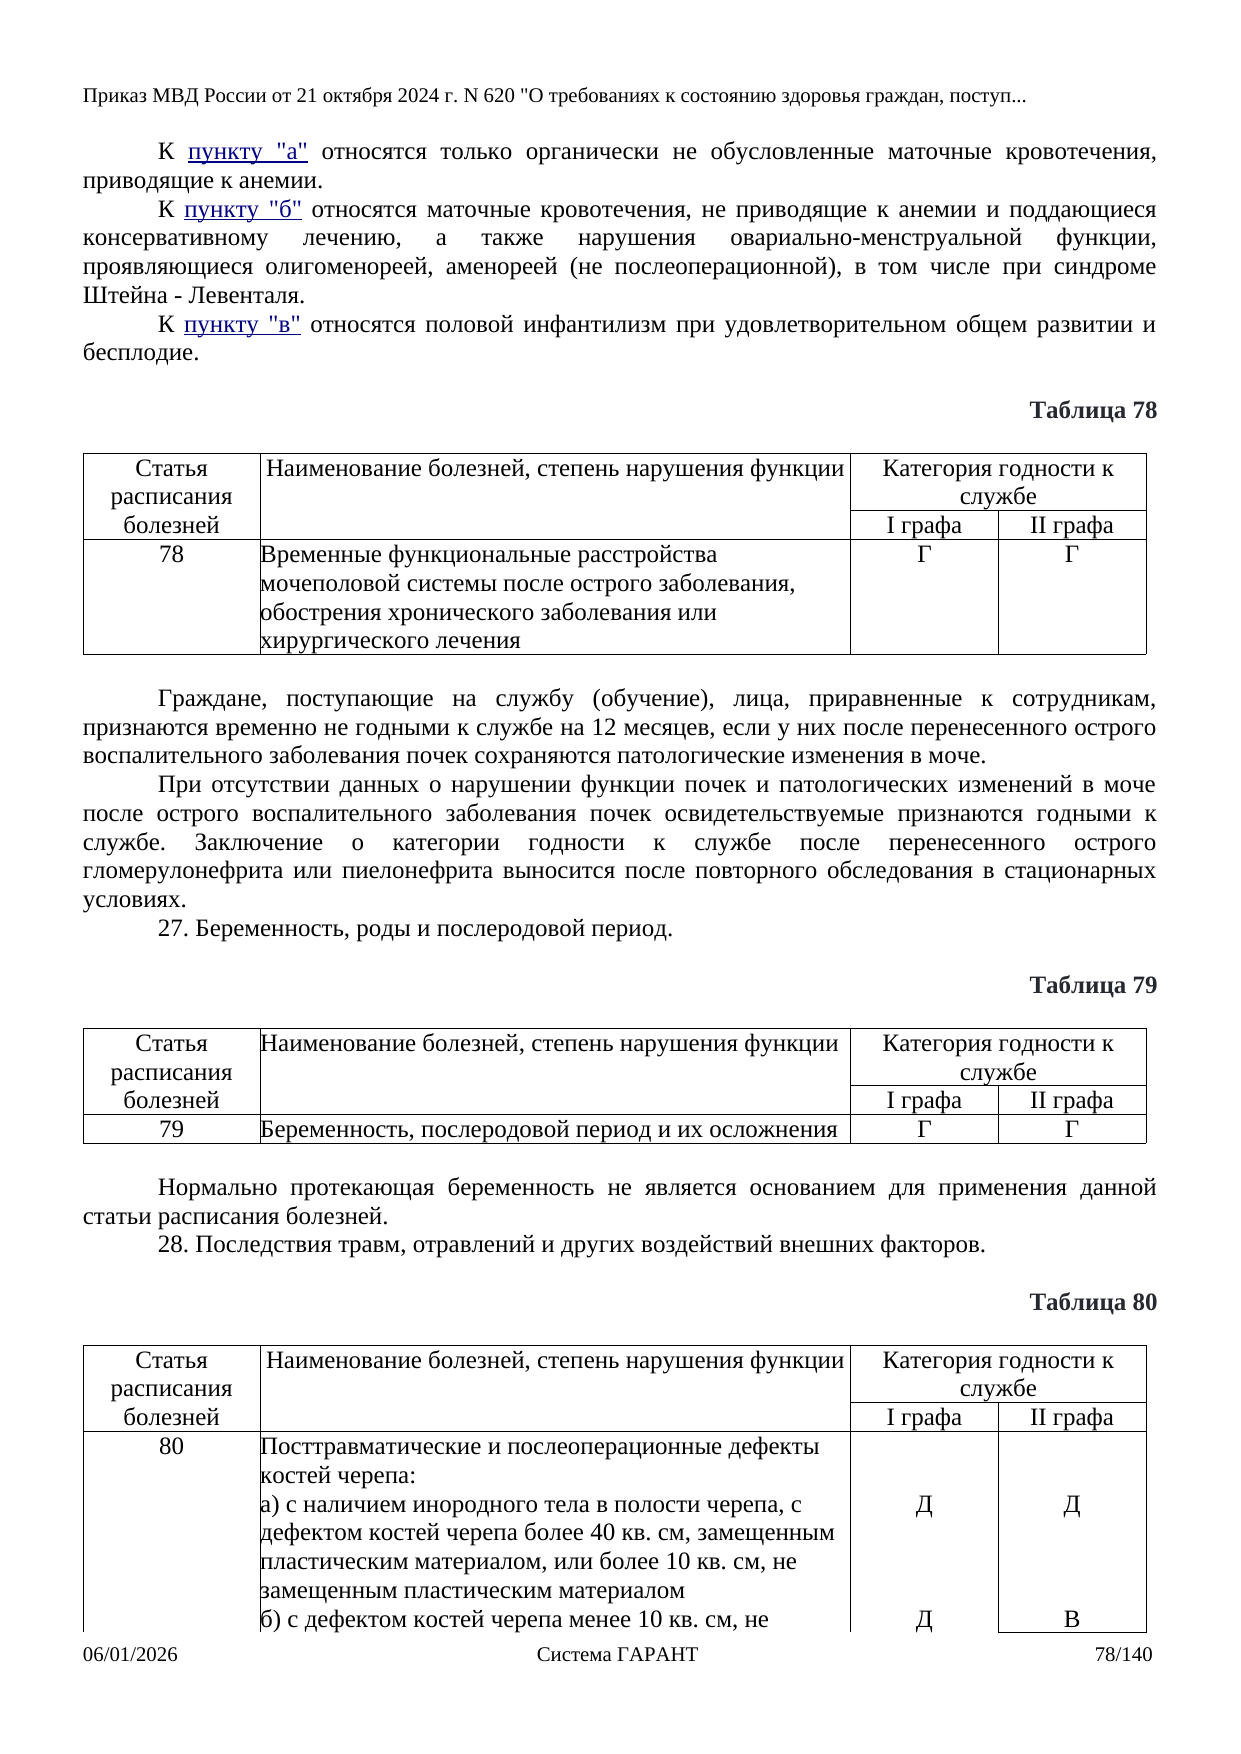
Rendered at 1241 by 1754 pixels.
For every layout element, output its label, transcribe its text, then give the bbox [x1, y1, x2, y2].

table_cell 80 [84, 1432, 260, 1489]
table_cell II графа [999, 1403, 1146, 1431]
text При отсутствии данных о нарушении функции почек и патологических изменений в моче после острого воспалительного заболевания почек освидетельствуемые признаются годными к службе. Заключение о категории годности к службе после перенесенного острого гломерулонефрита или пиелонефрита выносится после повторного обследования в стационарных условиях. [83, 769, 1157, 913]
table_cell а) с наличием инородного тела в полости черепа, с дефектом костей черепа более 40 кв. см, замещенным пластическим материалом, или более 10 кв. см, не замещенным пластическим материалом [261, 1489, 850, 1604]
text Таблица 79 [83, 970, 1157, 999]
table_cell Д [851, 1489, 998, 1604]
table_cell II графа [999, 511, 1146, 539]
text Таблица 78 [83, 395, 1157, 424]
table_cell [999, 1432, 1146, 1489]
text Таблица 80 [83, 1287, 1157, 1316]
table_header Наименование болезней, степень нарушения функции [261, 1346, 850, 1431]
table_header Категория годности к службе [851, 1029, 1146, 1085]
table_cell 79 [84, 1115, 260, 1143]
table_cell В [999, 1604, 1146, 1632]
text К пункту "а" относятся только органически не обусловленные маточные кровотечения, приводящие к анемии. [83, 136, 1157, 194]
text К пункту "в" относятся половой инфантилизм при удовлетворительном общем развитии и бесплодие. [83, 309, 1157, 366]
table_cell Г [851, 1115, 998, 1143]
text 28. Последствия травм, отравлений и других воздействий внешних факторов. [83, 1229, 1157, 1258]
table_cell [84, 1489, 260, 1604]
text Нормально протекающая беременность не является основанием для применения данной статьи расписания болезней. [83, 1172, 1157, 1229]
table_header Статья расписания болезней [84, 1346, 260, 1431]
table_header Статья расписания болезней [84, 1029, 260, 1114]
table_cell Д [851, 1604, 998, 1632]
text Граждане, поступающие на службу (обучение), лица, приравненные к сотрудникам, признаются временно не годными к службе на 12 месяцев, если у них после перенесенного острого воспалительного заболевания почек сохраняются патологические изменения в моче. [83, 683, 1157, 769]
text К пункту "б" относятся маточные кровотечения, не приводящие к анемии и поддающиеся консервативному лечению, а также нарушения овариально-менструальной функции, проявляющиеся олигоменореей, аменореей (не послеоперационной), в том числе при синдроме Штейна - Левенталя. [83, 194, 1157, 309]
table_cell II графа [999, 1086, 1146, 1114]
table_cell [84, 1604, 260, 1632]
table_header Категория годности к службе [851, 454, 1146, 510]
table_cell I графа [851, 1086, 998, 1114]
text 27. Беременность, роды и послеродовой период. [83, 913, 1157, 942]
table_cell I графа [851, 1403, 998, 1431]
table_header Категория годности к службе [851, 1346, 1146, 1402]
table_cell б) с дефектом костей черепа менее 10 кв. см, не [261, 1604, 850, 1632]
table_cell Беременность, послеродовой период и их осложнения [261, 1115, 850, 1143]
table_cell Временные функциональные расстройства мочеполовой системы после острого заболевания, обострения хронического заболевания или хирургического лечения [261, 540, 850, 654]
table_cell [851, 1432, 998, 1489]
table_header Статья расписания болезней [84, 454, 260, 539]
table_cell Посттравматические и послеоперационные дефекты костей черепа: [261, 1432, 850, 1489]
table_cell 78 [84, 540, 260, 654]
table_cell Г [851, 540, 998, 654]
table_header Наименование болезней, степень нарушения функции [261, 454, 850, 539]
table_cell Г [999, 1115, 1146, 1143]
table_header Наименование болезней, степень нарушения функции [261, 1029, 850, 1114]
table_cell Г [999, 540, 1146, 654]
table_cell Д [999, 1489, 1146, 1604]
table_cell I графа [851, 511, 998, 539]
